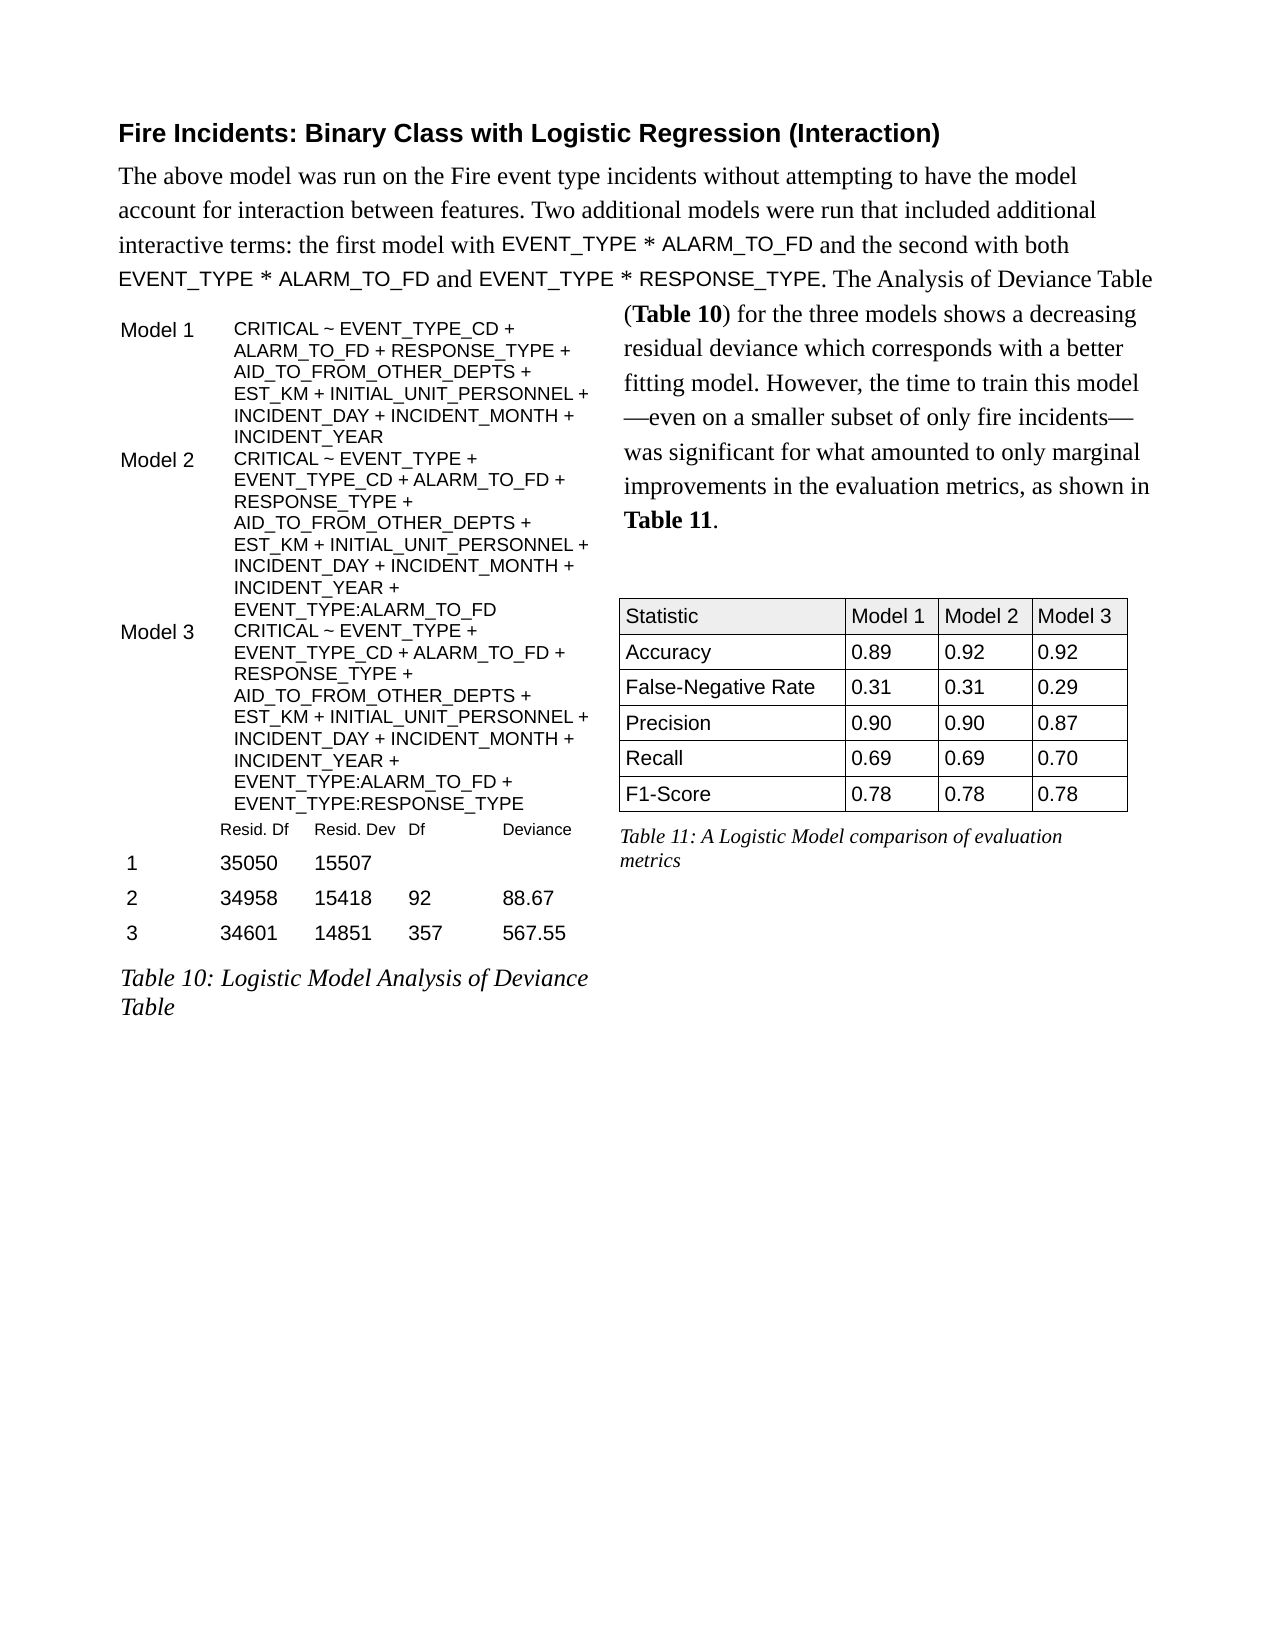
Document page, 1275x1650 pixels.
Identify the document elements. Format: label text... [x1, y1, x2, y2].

table_header Df [403, 814, 496, 845]
table_cell 0.92 [939, 635, 1032, 669]
table_cell 0.31 [846, 670, 938, 705]
table_cell 1 [120, 845, 214, 880]
table_cell 0.29 [1033, 670, 1127, 705]
table_cell 34601 [214, 916, 308, 951]
table_cell CRITICAL ~ EVENT_TYPE + EVENT_TYPE_CD + ALARM_TO_FD + RESPONSE_TYPE + AID_TO_FROM_OTHER_DEPTS + EST_KM + INITIAL_UNIT_PERSONNEL + INCIDENT_DAY + INCIDENT_MONTH + INCIDENT_YEAR + EVENT_TYPE:ALARM_TO_FD [234, 448, 591, 620]
table_cell Recall [620, 741, 845, 776]
table_header Statistic [620, 599, 845, 634]
table_header Model 3 [1033, 599, 1127, 634]
table_cell 0.90 [939, 706, 1032, 740]
table_header CRITICAL ~ EVENT_TYPE_CD + ALARM_TO_FD + RESPONSE_TYPE + AID_TO_FROM_OTHER_DEPTS + EST_KM + INITIAL_UNIT_PERSONNEL + INCIDENT_DAY + INCIDENT_MONTH + INCIDENT_YEAR [234, 318, 591, 447]
table_cell CRITICAL ~ EVENT_TYPE + EVENT_TYPE_CD + ALARM_TO_FD + RESPONSE_TYPE + AID_TO_FROM_OTHER_DEPTS + EST_KM + INITIAL_UNIT_PERSONNEL + INCIDENT_DAY + INCIDENT_MONTH + INCIDENT_YEAR + EVENT_TYPE:ALARM_TO_FD + EVENT_TYPE:RESPONSE_TYPE [234, 620, 591, 814]
table_cell Model 2 [120, 448, 233, 620]
table_cell 0.78 [939, 777, 1032, 811]
table_cell Model 3 [120, 620, 233, 814]
text The above model was run on the Fire event type incidents without attempting to have the model account for interaction between features. Two additional models were run that included additional interactive terms: the first model with EVENT_TYPE * ALARM_TO_FD and the second with both EVENT_TYPE * ALARM_TO_FD and EVENT_TYPE * RESPONSE_TYPE. The Analysis of Deviance Table (Table 10) for the three models shows a decreasing residual deviance which corresponds with a better fitting model. However, the time to train this model—even on a smaller subset of only fire incidents—was significant for what amounted to only marginal improvements in the evaluation metrics, as shown in Table 11. [117, 161, 1157, 1044]
table_cell 2 [120, 880, 214, 916]
table_cell 88.67 [496, 880, 591, 916]
table_cell 34958 [214, 880, 308, 916]
subtitle Fire Incidents: Binary Class with Logistic Regression (Interaction) [118, 118, 1157, 148]
table_cell F1-Score [620, 777, 845, 811]
table_cell [496, 845, 591, 880]
table_cell 15418 [308, 880, 402, 916]
table_cell 357 [403, 916, 496, 951]
table_header Resid. Df [214, 814, 308, 845]
table_cell 567.55 [496, 916, 591, 951]
table_cell False-Negative Rate [620, 670, 845, 705]
table_cell Precision [620, 706, 845, 740]
table_cell 0.69 [846, 741, 938, 776]
table_header Model 1 [120, 318, 233, 447]
table_cell 0.78 [846, 777, 938, 811]
table_cell 0.69 [939, 741, 1032, 776]
table_cell 0.90 [846, 706, 938, 740]
table_cell 35050 [214, 845, 308, 880]
table_cell 15507 [308, 845, 402, 880]
table_header Resid. Dev [308, 814, 402, 845]
table_header Deviance [496, 814, 591, 845]
table_cell Accuracy [620, 635, 845, 669]
table_cell 0.31 [939, 670, 1032, 705]
table_header [120, 814, 214, 845]
table_cell 0.78 [1033, 777, 1127, 811]
table_cell 14851 [308, 916, 402, 951]
table_cell 0.87 [1033, 706, 1127, 740]
table_header Model 2 [939, 599, 1032, 634]
text Table 11: A Logistic Model comparison of evaluation metrics [619, 824, 1124, 872]
table_cell 3 [120, 916, 214, 951]
table_cell 0.89 [846, 635, 938, 669]
table_header Model 1 [846, 599, 938, 634]
table_cell [403, 845, 496, 880]
table_cell 0.92 [1033, 635, 1127, 669]
table_cell 0.70 [1033, 741, 1127, 776]
text Table 10: Logistic Model Analysis of Deviance Table [120, 963, 591, 1021]
table_cell 92 [403, 880, 496, 916]
